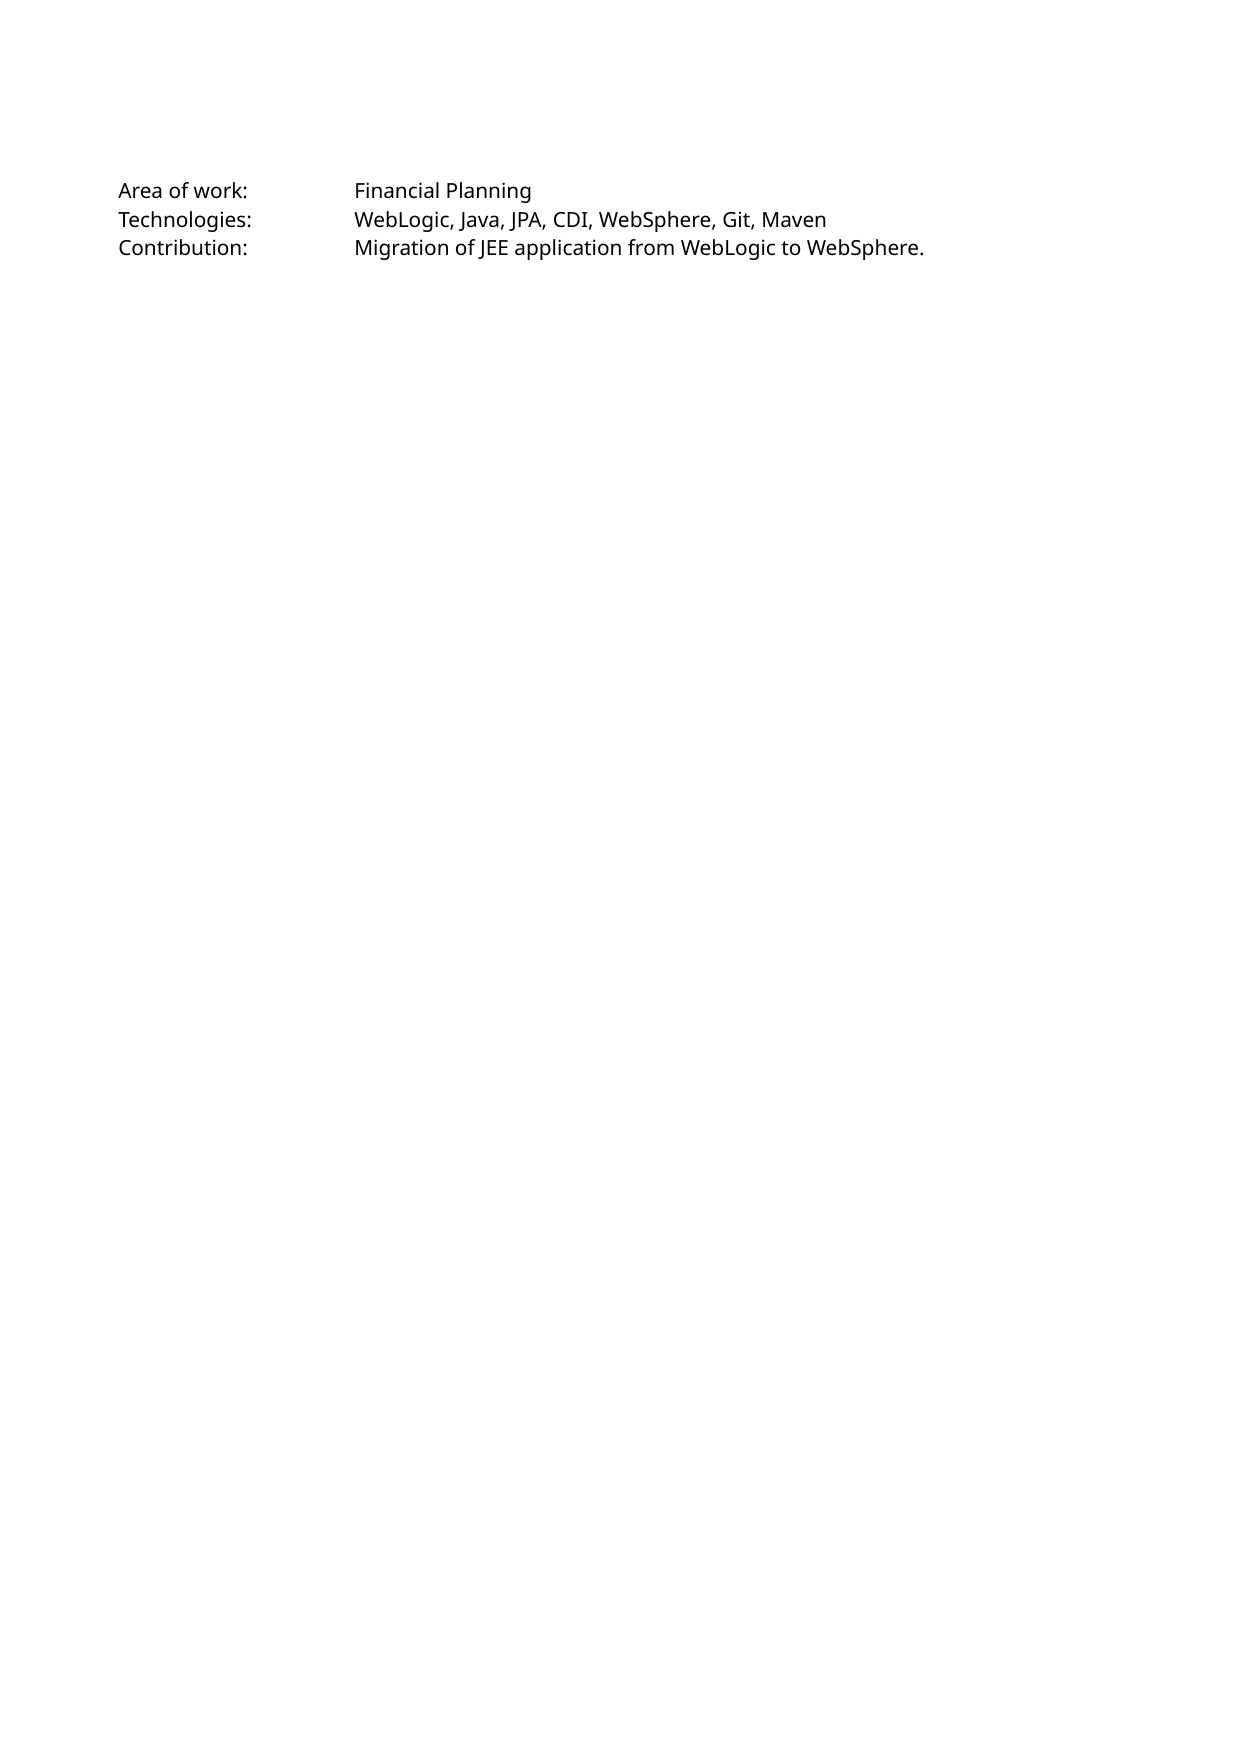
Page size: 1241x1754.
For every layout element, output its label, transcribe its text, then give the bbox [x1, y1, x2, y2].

table_cell [118, 262, 354, 290]
table_cell Migration of JEE application from WebLogic to WebSphere. [354, 233, 1122, 262]
table_cell [118, 290, 354, 318]
table_cell Area of work: [118, 176, 354, 205]
table_cell WebLogic, Java, JPA, CDI, WebSphere, Git, Maven [354, 205, 1122, 233]
table_cell [354, 290, 1122, 318]
table_cell Contribution: [118, 233, 354, 262]
table_cell Financial Planning [354, 176, 1122, 205]
table_cell [354, 262, 1122, 290]
table_cell Technologies: [118, 205, 354, 233]
